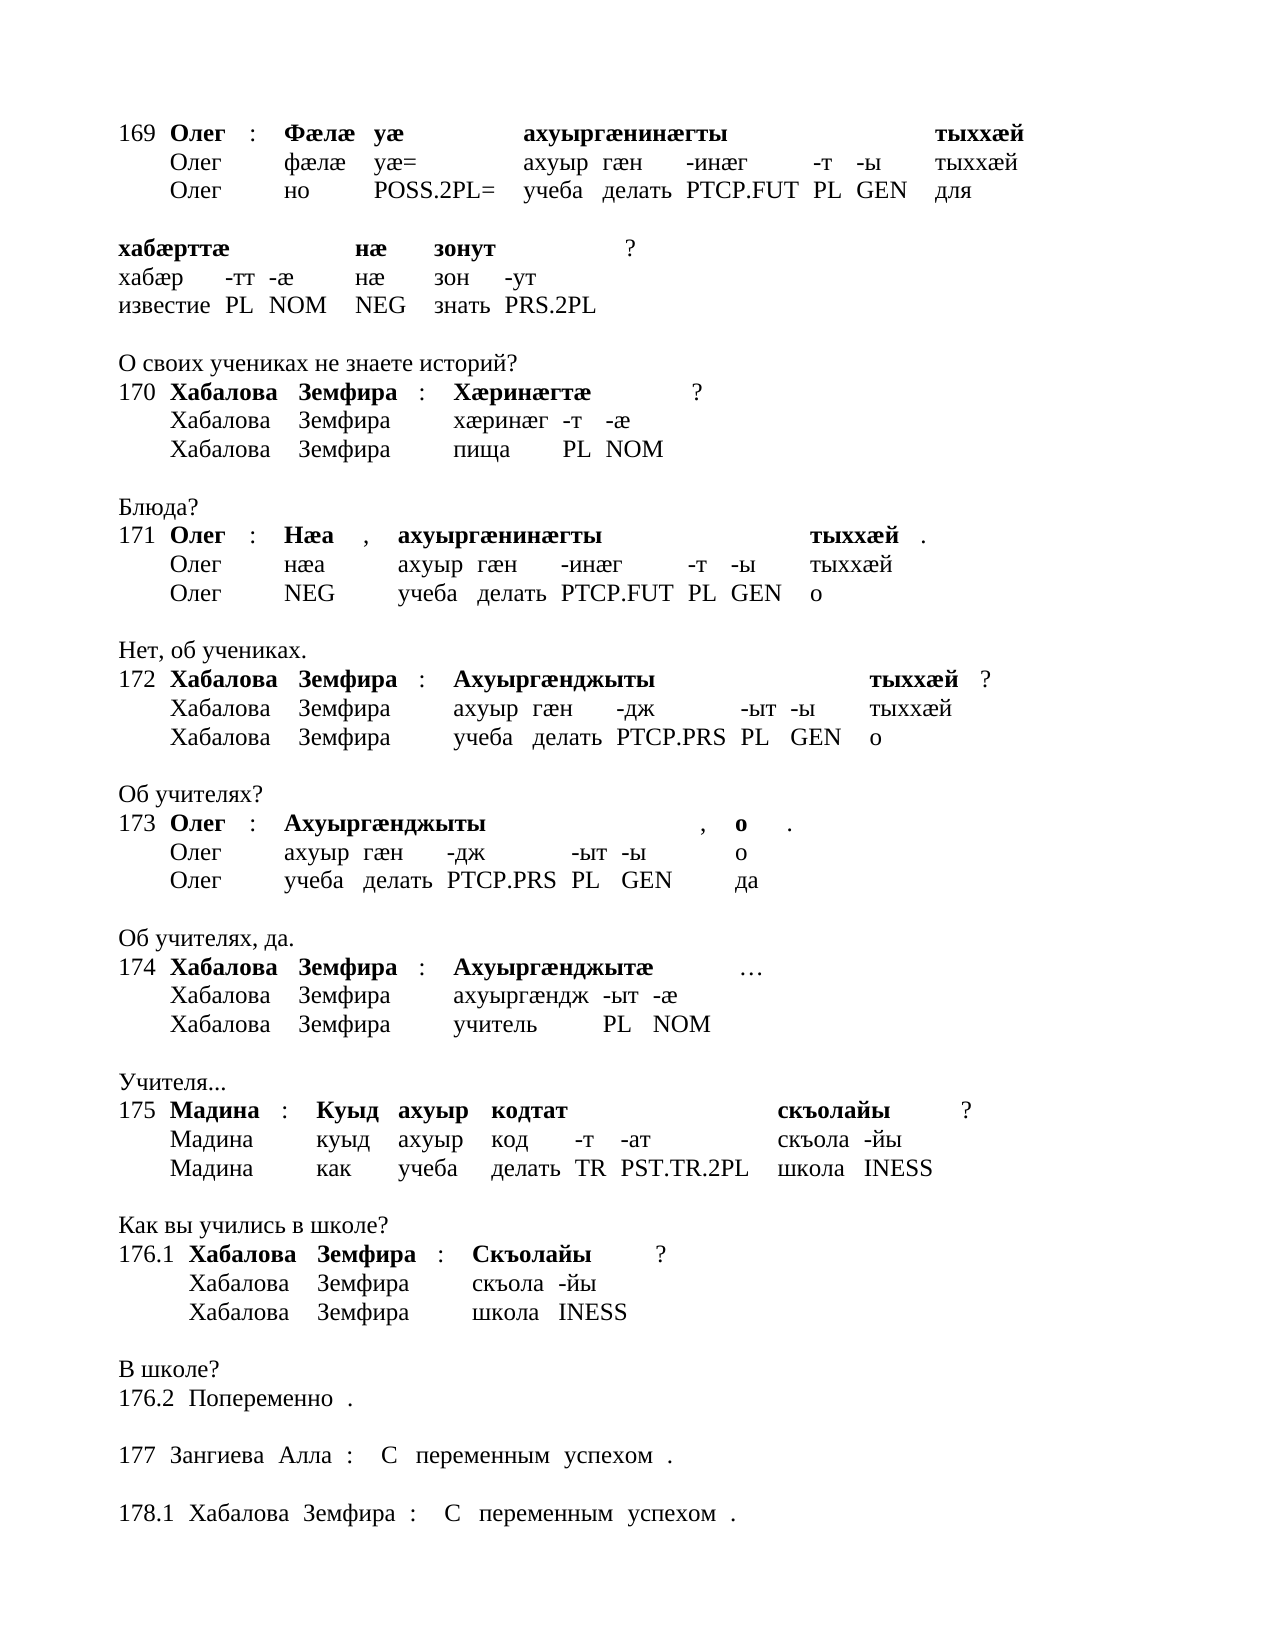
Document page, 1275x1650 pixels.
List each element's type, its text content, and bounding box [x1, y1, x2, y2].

text 176.1 [118, 1239, 174, 1268]
text 171 [118, 521, 156, 549]
text Олег [169, 521, 235, 549]
text ахуыр [398, 549, 463, 578]
text . [920, 521, 941, 549]
text Хабалова [188, 1498, 289, 1527]
text -т [688, 549, 717, 578]
text PL [225, 291, 255, 319]
text PTCP.FUT [561, 578, 674, 607]
text пища [453, 434, 549, 463]
text -дж [616, 693, 727, 722]
text -ат [620, 1124, 750, 1153]
text GEN [731, 578, 782, 607]
text -æ [605, 406, 664, 434]
text ахуыр [284, 837, 349, 866]
text PTCP.PRS [616, 722, 727, 751]
text Нæа [284, 521, 349, 549]
text Блюда? [118, 492, 1249, 521]
text GEN [621, 866, 672, 894]
text переменным [416, 1441, 550, 1469]
text -ыт [740, 693, 776, 722]
text Об учителях, да. [118, 923, 1249, 952]
text ахуыр [523, 147, 588, 176]
text но [284, 176, 346, 204]
text Олег [169, 808, 235, 837]
text да [735, 866, 759, 894]
text Скъолайы [472, 1239, 641, 1268]
text -ы [790, 693, 842, 722]
text код [491, 1124, 561, 1153]
text ? [624, 233, 646, 262]
text Земфира [298, 693, 391, 722]
text успехом [627, 1498, 716, 1527]
text Хабалова [169, 664, 284, 693]
text 172 [118, 664, 156, 693]
text зон [434, 262, 491, 291]
text -ут [504, 262, 597, 291]
text PL [603, 1009, 639, 1038]
text Ахуыргæнджытæ [453, 952, 725, 981]
text TR [574, 1153, 607, 1182]
text учеба [398, 578, 463, 607]
text . [730, 1498, 751, 1527]
text Олег [169, 837, 221, 866]
text уæ= [373, 147, 495, 176]
text делать [477, 578, 547, 607]
text делать [363, 866, 433, 894]
text хæринæг [453, 406, 549, 434]
text фæлæ [284, 147, 346, 176]
text : [249, 521, 270, 549]
text NOM [605, 434, 664, 463]
text -ы [731, 549, 782, 578]
text Мадина [169, 1153, 253, 1182]
text тыххæй [869, 664, 966, 693]
text ? [655, 1239, 676, 1268]
text делать [491, 1153, 561, 1182]
text для [935, 176, 1018, 204]
text зонут [434, 233, 611, 262]
text -тт [225, 262, 255, 291]
text ахуыр [453, 693, 519, 722]
text Попеременно [188, 1383, 333, 1412]
text NEG [355, 291, 406, 319]
text -т [574, 1124, 607, 1153]
text нæ [355, 233, 420, 262]
text О своих учениках не знаете историй? [118, 348, 1249, 377]
text Земфира [298, 434, 391, 463]
text делать [602, 176, 672, 204]
text -ы [621, 837, 672, 866]
text -ыт [603, 981, 639, 1009]
text -т [813, 147, 842, 176]
text : [249, 118, 270, 147]
text Алла [278, 1441, 332, 1469]
text учеба [523, 176, 588, 204]
text Как вы учились в школе? [118, 1211, 1249, 1239]
text ? [691, 377, 712, 406]
text 173 [118, 808, 156, 837]
text 178.1 [118, 1498, 174, 1527]
text о [810, 578, 893, 607]
text Хабалова [169, 722, 270, 751]
text INESS [558, 1297, 628, 1326]
text ахуыр [398, 1096, 477, 1124]
text о [869, 722, 952, 751]
text : [409, 1498, 430, 1527]
text известие [118, 291, 211, 319]
text С [444, 1498, 465, 1527]
text скъола [777, 1124, 850, 1153]
text Об учителях? [118, 779, 1249, 808]
text : [418, 952, 439, 981]
text Хабалова [188, 1297, 289, 1326]
text Олег [169, 118, 235, 147]
text PL [813, 176, 842, 204]
text PL [562, 434, 592, 463]
text В школе? [118, 1354, 1249, 1383]
text Олег [169, 147, 221, 176]
text -æ [269, 262, 327, 291]
text учеба [398, 1153, 463, 1182]
text NEG [284, 578, 335, 607]
text NOM [269, 291, 327, 319]
text успехом [564, 1441, 653, 1469]
text ? [980, 664, 1001, 693]
text тыххæй [810, 521, 906, 549]
text 169 [118, 118, 156, 147]
text Земфира [298, 1009, 391, 1038]
text учеба [453, 722, 519, 751]
text Мадина [169, 1124, 253, 1153]
text , [700, 808, 721, 837]
text Ахуыргæнджыты [284, 808, 686, 837]
text нæа [284, 549, 335, 578]
text Хабалова [169, 377, 284, 406]
text гæн [602, 147, 672, 176]
text тыххæй [935, 118, 1032, 147]
text переменным [479, 1498, 613, 1527]
text хабæр [118, 262, 211, 291]
text Земфира [298, 952, 404, 981]
text -т [562, 406, 592, 434]
text : [437, 1239, 458, 1268]
text , [363, 521, 384, 549]
text Нет, об учениках. [118, 636, 1249, 664]
text . [786, 808, 807, 837]
text как [316, 1153, 370, 1182]
text 177 [118, 1441, 156, 1469]
text о [735, 808, 773, 837]
text школа [777, 1153, 850, 1182]
text : [418, 377, 439, 406]
text уæ [373, 118, 509, 147]
text … [739, 952, 764, 981]
text PST.TR.2PL [620, 1153, 750, 1182]
text : [281, 1096, 302, 1124]
text -инæг [686, 147, 799, 176]
text школа [472, 1297, 544, 1326]
text Фæлæ [284, 118, 360, 147]
text POSS.2PL= [373, 176, 495, 204]
text 174 [118, 952, 156, 981]
text гæн [363, 837, 433, 866]
text Хабалова [169, 981, 270, 1009]
text -дж [447, 837, 557, 866]
text С [381, 1441, 402, 1469]
text Ахуыргæнджыты [453, 664, 856, 693]
text 176.2 [118, 1383, 174, 1412]
text PTCP.FUT [686, 176, 799, 204]
text Земфира [298, 722, 391, 751]
text Земфира [303, 1498, 396, 1527]
text делать [532, 722, 602, 751]
text PRS.2PL [504, 291, 597, 319]
text Земфира [317, 1297, 409, 1326]
text ахуыргæндж [453, 981, 589, 1009]
text Куыд [316, 1096, 384, 1124]
text Земфира [298, 981, 391, 1009]
text о [735, 837, 759, 866]
text -æ [653, 981, 711, 1009]
text куыд [316, 1124, 370, 1153]
text -йы [863, 1124, 933, 1153]
text знать [434, 291, 491, 319]
text PL [571, 866, 607, 894]
text Хабалова [169, 952, 284, 981]
text Олег [169, 176, 221, 204]
text Олег [169, 866, 221, 894]
text PL [688, 578, 717, 607]
text хабæрттæ [118, 233, 341, 262]
text Хабалова [169, 693, 270, 722]
text Хабалова [188, 1268, 289, 1297]
text ахуыргæнинæгты [398, 521, 796, 549]
text тыххæй [869, 693, 952, 722]
text тыххæй [810, 549, 893, 578]
text гæн [477, 549, 547, 578]
text Олег [169, 549, 221, 578]
text GEN [790, 722, 842, 751]
text кодтат [491, 1096, 763, 1124]
text Мадина [169, 1096, 267, 1124]
text скъолайы [777, 1096, 947, 1124]
text Хабалова [169, 406, 270, 434]
text Земфира [298, 377, 404, 406]
text PL [740, 722, 776, 751]
text -ы [856, 147, 907, 176]
text 170 [118, 377, 156, 406]
text учеба [284, 866, 349, 894]
text Земфира [317, 1268, 409, 1297]
text Земфира [317, 1239, 423, 1268]
text ? [961, 1096, 982, 1124]
text Хабалова [169, 1009, 270, 1038]
text . [667, 1441, 688, 1469]
text Земфира [298, 406, 391, 434]
text : [346, 1441, 367, 1469]
text ахуыргæнинæгты [523, 118, 921, 147]
text NOM [653, 1009, 711, 1038]
text Хабалова [169, 434, 270, 463]
text Хæринæгтæ [453, 377, 678, 406]
text -инæг [561, 549, 674, 578]
text нæ [355, 262, 406, 291]
text -йы [558, 1268, 628, 1297]
text GEN [856, 176, 907, 204]
text тыххæй [935, 147, 1018, 176]
text скъола [472, 1268, 544, 1297]
text PTCP.PRS [447, 866, 557, 894]
text Учителя... [118, 1067, 1249, 1096]
text учитель [453, 1009, 589, 1038]
text . [347, 1383, 368, 1412]
text : [249, 808, 270, 837]
text : [418, 664, 439, 693]
text ахуыр [398, 1124, 463, 1153]
text гæн [532, 693, 602, 722]
text Земфира [298, 664, 404, 693]
text Хабалова [188, 1239, 303, 1268]
text Зангиева [169, 1441, 264, 1469]
text -ыт [571, 837, 607, 866]
text Олег [169, 578, 221, 607]
text 175 [118, 1096, 156, 1124]
text INESS [863, 1153, 933, 1182]
